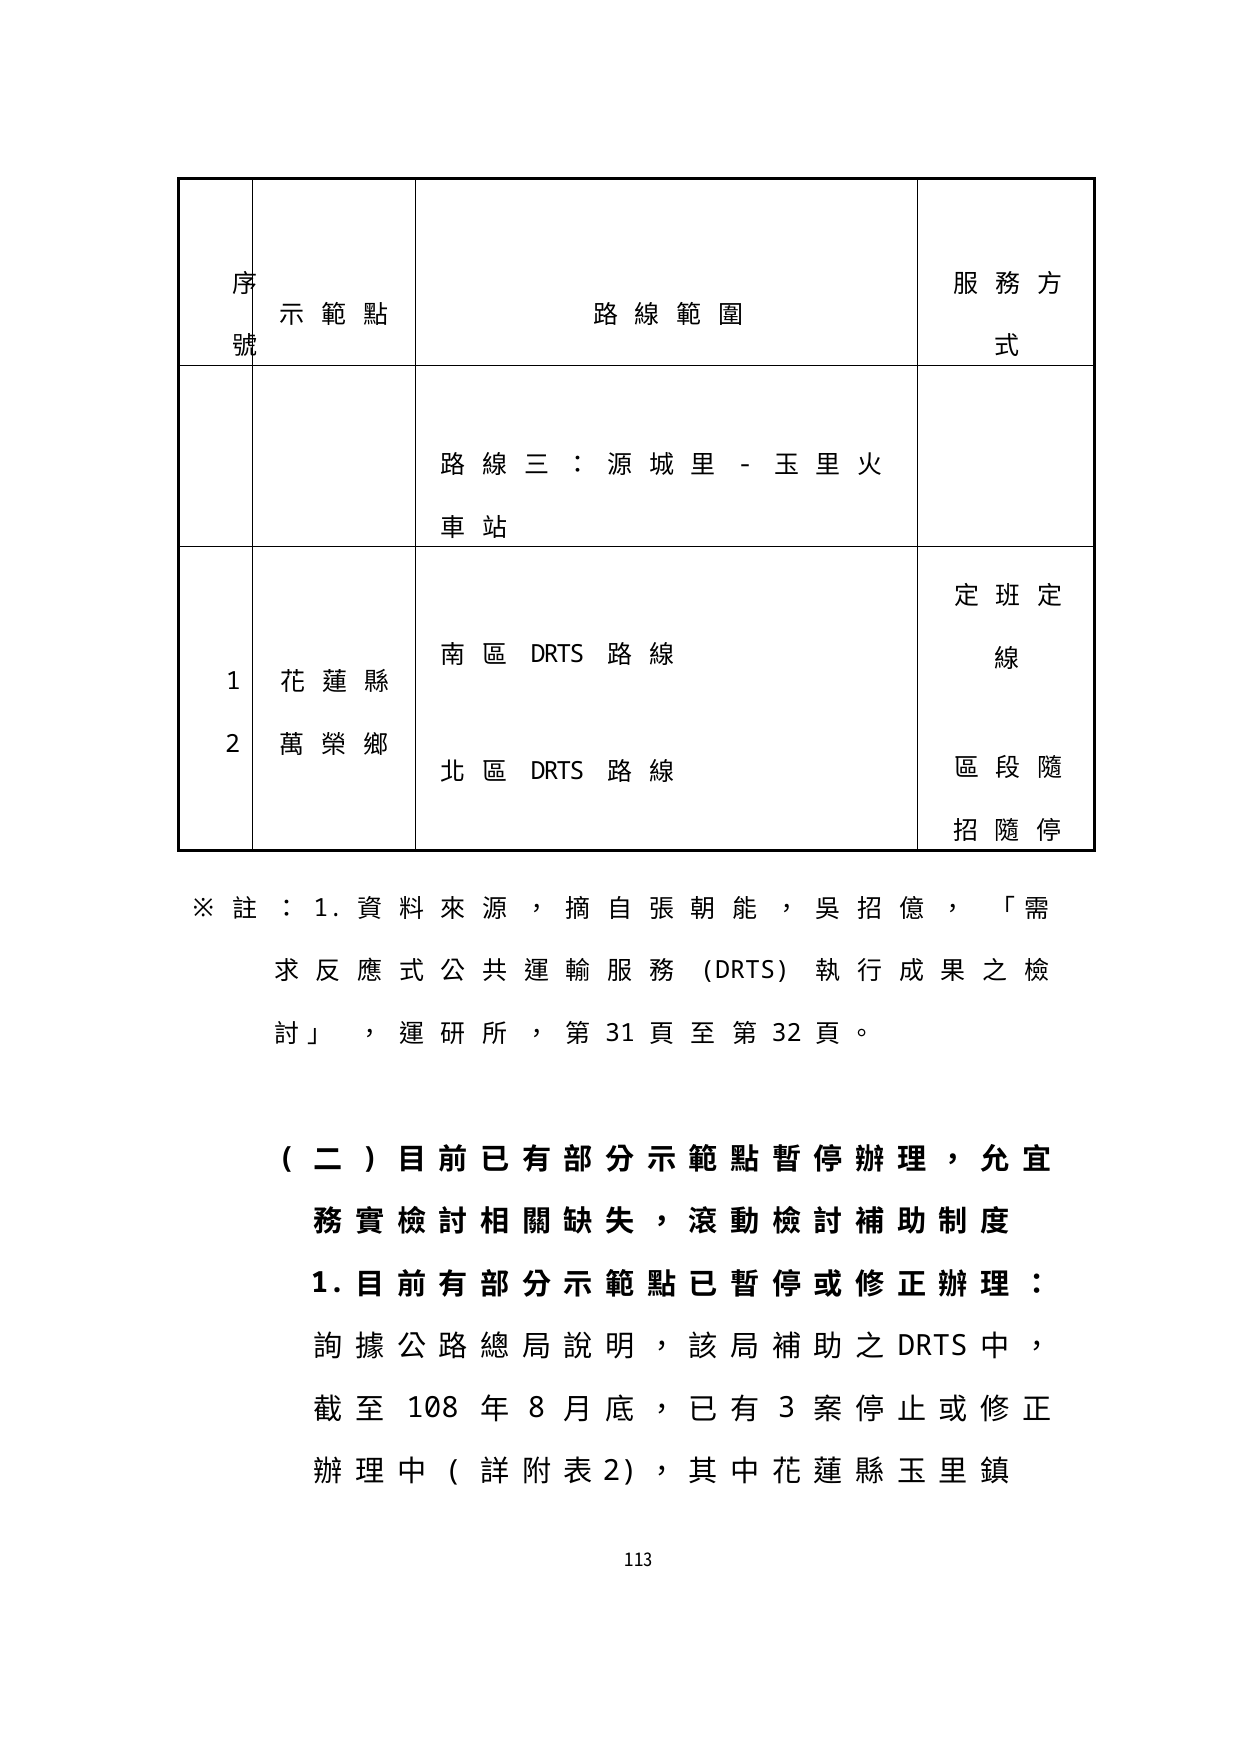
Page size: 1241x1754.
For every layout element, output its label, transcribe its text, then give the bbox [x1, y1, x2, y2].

text 1.目前有部分示範點已暫停或修正辦理：詢據公路總局說明，該局補助之DRTS中，截至108年8月底，已有3案停止或修正辦理中(詳附表2)，其中花蓮縣玉里鎮 [271, 1240, 1057, 1490]
table_header 服務方式 [918, 180, 1093, 365]
table_cell 定班定線 區段隨招隨停 [918, 547, 1093, 849]
table_cell [180, 366, 252, 546]
text ※註：1.資料來源，摘自張朝能，吳招億，「需求反應式公共運輸服務(DRTS)執行成果之檢討」，運研所，第31頁至第32頁。 [172, 865, 1057, 1052]
table_cell 南區DRTS路線 北區DRTS路線 [416, 547, 917, 849]
table_cell 路線三：源城里-玉里火車站 [416, 366, 917, 546]
table_header 示範點 [253, 180, 415, 365]
table_cell 花蓮縣萬榮鄉 [253, 547, 415, 849]
table_cell [253, 366, 415, 546]
table_header 序號 [180, 180, 252, 365]
text (二)目前已有部分示範點暫停辦理，允宜務實檢討相關缺失，滾動檢討補助制度 [241, 1115, 1057, 1240]
table_cell 12 [180, 547, 252, 849]
table_header 路線範圍 [416, 180, 917, 365]
table_cell [918, 366, 1093, 546]
